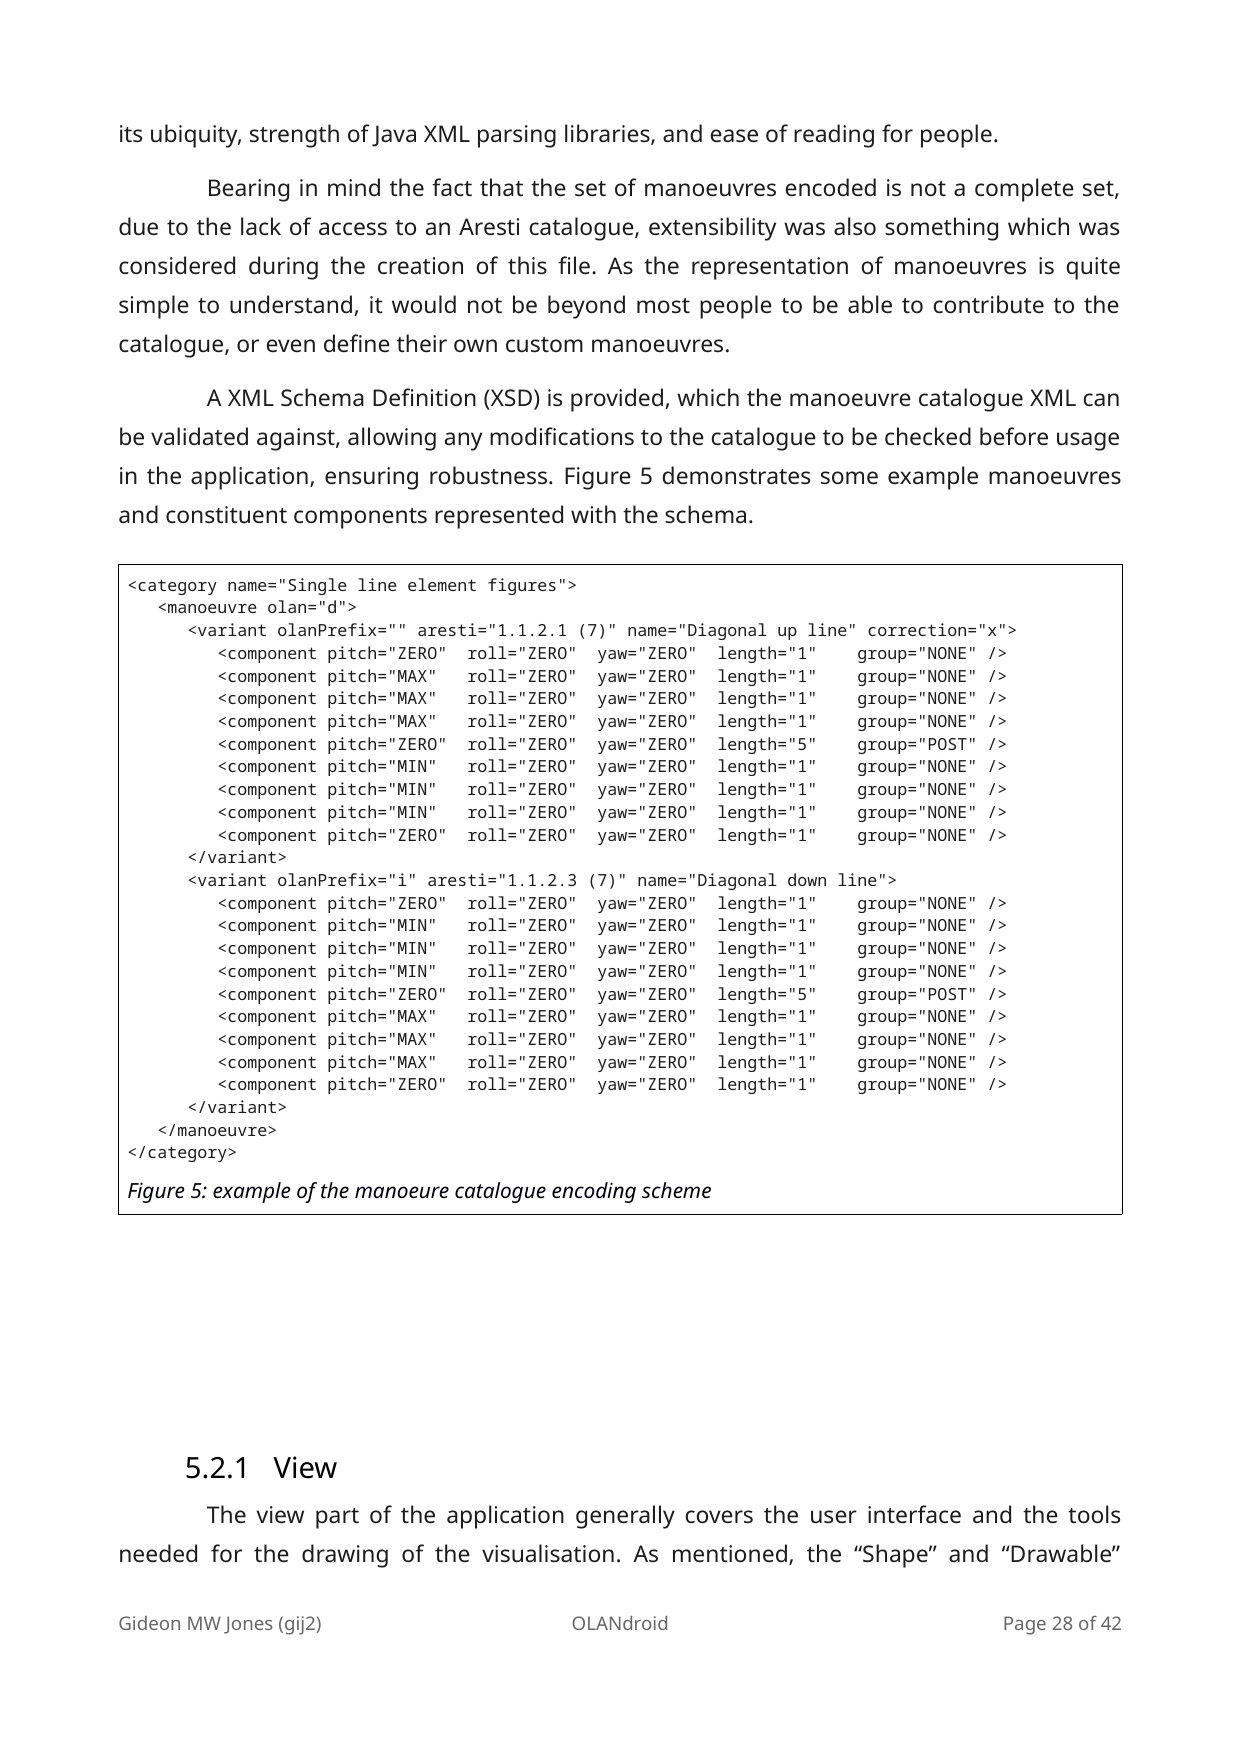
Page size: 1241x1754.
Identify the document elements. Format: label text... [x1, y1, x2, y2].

text <component pitch="MAX" roll="ZERO" yaw="ZERO" length="1" group="NONE" /> [127, 687, 1113, 709]
text </variant> [127, 846, 1113, 868]
subtitle View [177, 1447, 1122, 1487]
text <component pitch="MAX" roll="ZERO" yaw="ZERO" length="1" group="NONE" /> [127, 709, 1113, 732]
text <component pitch="ZERO" roll="ZERO" yaw="ZERO" length="1" group="NONE" /> [127, 641, 1113, 664]
text </category> [127, 1141, 1113, 1164]
text Bearing in mind the fact that the set of manoeuvres encoded is not a complete set, due to the lack of access to an Aresti catalogue, extensibility was also something which was considered during the creation of this file. As the representation of manoeuvres is quite simple to understand, it would not be beyond most people to be able to contribute to the catalogue, or even define their own custom manoeuvres. [118, 172, 1122, 359]
text <component pitch="MAX" roll="ZERO" yaw="ZERO" length="1" group="NONE" /> [127, 1027, 1113, 1050]
text <component pitch="MAX" roll="ZERO" yaw="ZERO" length="1" group="NONE" /> [127, 1050, 1113, 1073]
text <component pitch="MIN" roll="ZERO" yaw="ZERO" length="1" group="NONE" /> [127, 959, 1113, 982]
text A XML Schema Definition (XSD) is provided, which the manoeuvre catalogue XML can be validated against, allowing any modifications to the catalogue to be checked before usage in the application, ensuring robustness. Figure 5 demonstrates some example manoeuvres and constituent components represented with the schema. [118, 382, 1122, 530]
text Figure 5: example of the manoeure catalogue encoding scheme [127, 1176, 1113, 1205]
text </manoeuvre> [127, 1118, 1113, 1141]
text The view part of the application generally covers the user interface and the tools needed for the drawing of the visualisation. As mentioned, the “Shape” and “Drawable” [118, 1499, 1122, 1569]
text <component pitch="MIN" roll="ZERO" yaw="ZERO" length="1" group="NONE" /> [127, 778, 1113, 800]
text <component pitch="MAX" roll="ZERO" yaw="ZERO" length="1" group="NONE" /> [127, 1005, 1113, 1027]
text <component pitch="ZERO" roll="ZERO" yaw="ZERO" length="1" group="NONE" /> [127, 823, 1113, 846]
text <variant olanPrefix="i" aresti="1.1.2.3 (7)" name="Diagonal down line"> [127, 868, 1113, 891]
text <component pitch="ZERO" roll="ZERO" yaw="ZERO" length="1" group="NONE" /> [127, 1073, 1113, 1096]
text <component pitch="MIN" roll="ZERO" yaw="ZERO" length="1" group="NONE" /> [127, 914, 1113, 937]
text </variant> [127, 1096, 1113, 1118]
text <component pitch="MIN" roll="ZERO" yaw="ZERO" length="1" group="NONE" /> [127, 800, 1113, 823]
text <component pitch="MIN" roll="ZERO" yaw="ZERO" length="1" group="NONE" /> [127, 755, 1113, 778]
text <category name="Single line element figures"> [127, 573, 1113, 596]
text its ubiquity, strength of Java XML parsing libraries, and ease of reading for people. [118, 118, 1122, 149]
text <component pitch="ZERO" roll="ZERO" yaw="ZERO" length="1" group="NONE" /> [127, 891, 1113, 914]
text <variant olanPrefix="" aresti="1.1.2.1 (7)" name="Diagonal up line" correction="x"> [127, 619, 1113, 641]
text <component pitch="ZERO" roll="ZERO" yaw="ZERO" length="5" group="POST" /> [127, 732, 1113, 755]
text <component pitch="MAX" roll="ZERO" yaw="ZERO" length="1" group="NONE" /> [127, 664, 1113, 687]
text <manoeuvre olan="d"> [127, 596, 1113, 619]
text <component pitch="ZERO" roll="ZERO" yaw="ZERO" length="5" group="POST" /> [127, 982, 1113, 1005]
text <component pitch="MIN" roll="ZERO" yaw="ZERO" length="1" group="NONE" /> [127, 937, 1113, 959]
